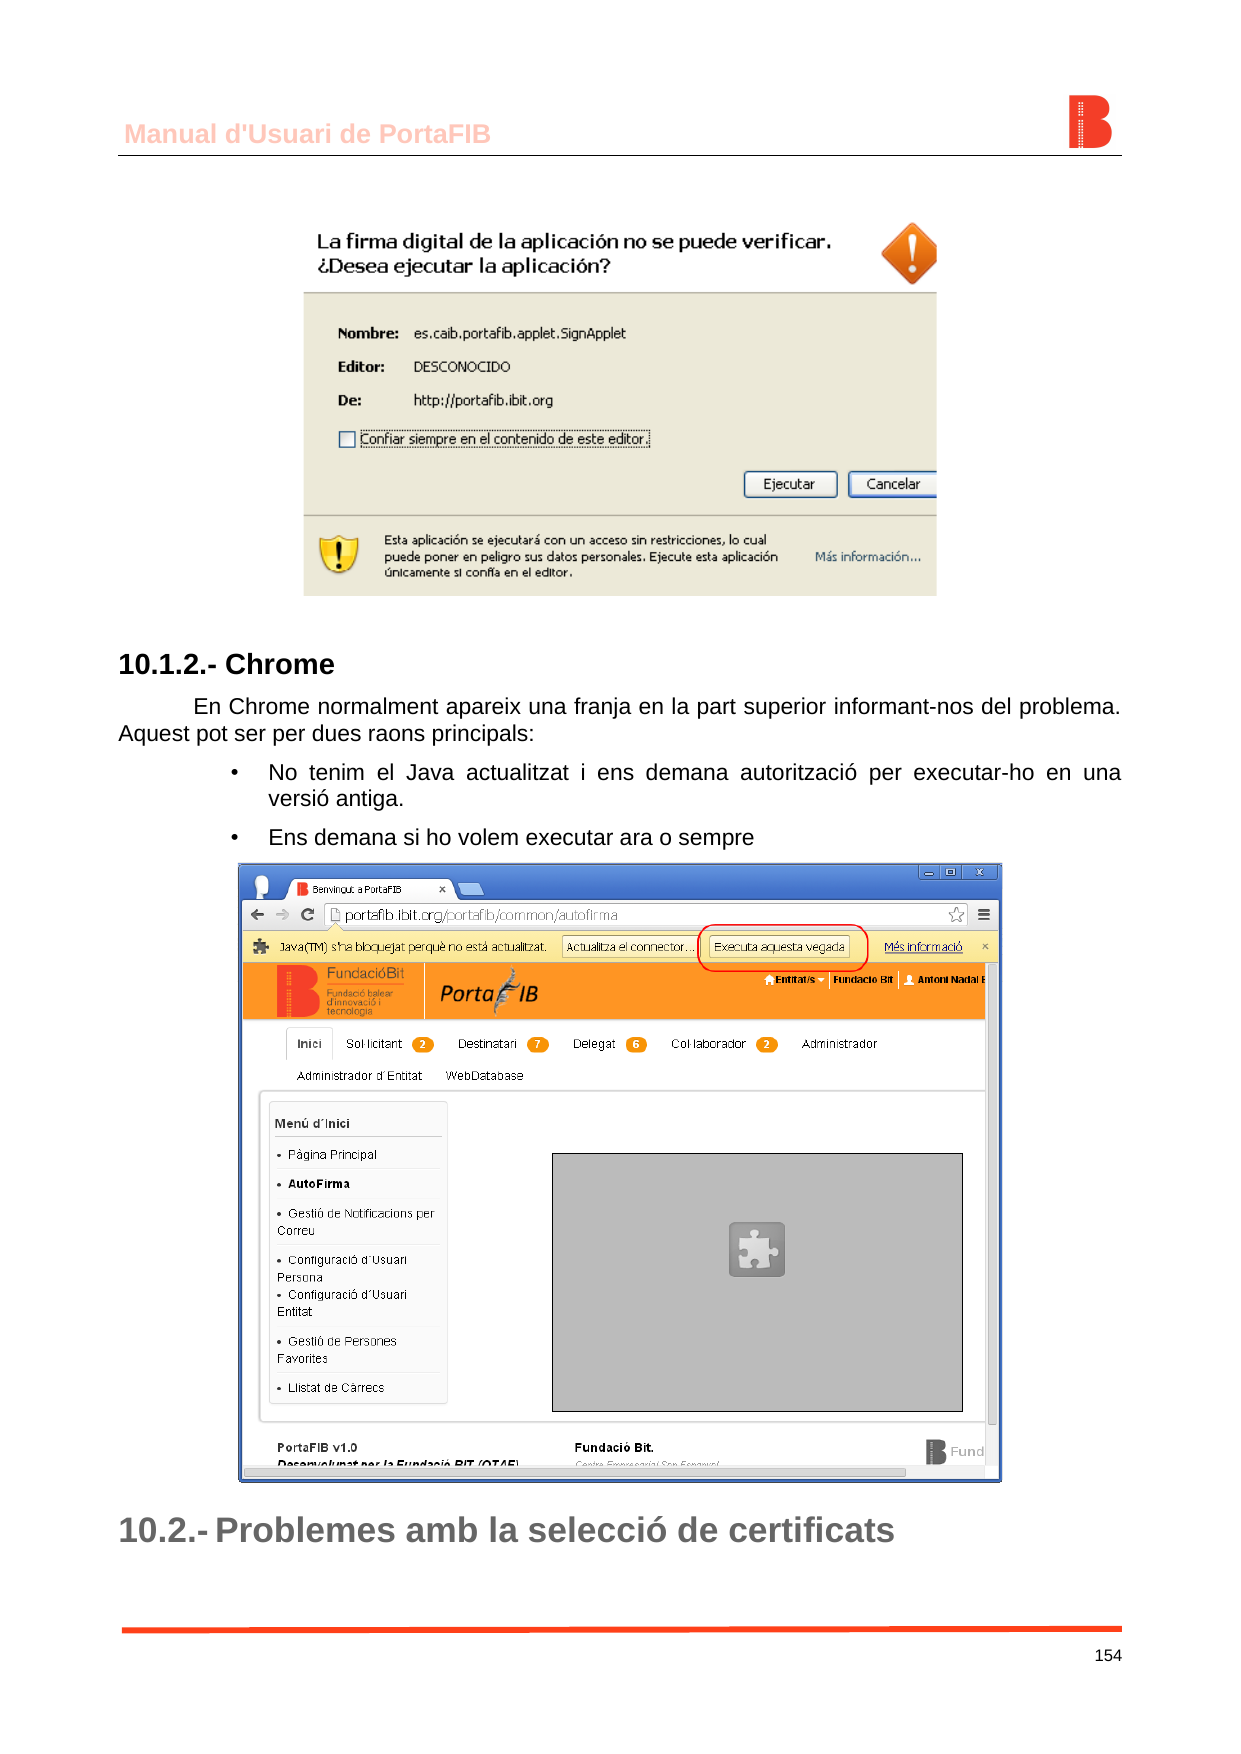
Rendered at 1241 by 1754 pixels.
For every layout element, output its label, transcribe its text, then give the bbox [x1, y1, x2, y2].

list No tenim el Java actualitzat i ens demana autorització per executar-ho en una versió antiga. [231, 758, 1122, 811]
list Ens demana si ho volem executar ara o sempre [231, 824, 1122, 850]
picture [1063, 94, 1117, 150]
subtitle Chrome [118, 647, 1122, 681]
picture [303, 215, 937, 596]
picture [237, 862, 1003, 1485]
text En Chrome normalment apareix una franja en la part superior informant-nos del problema. Aquest pot ser per dues raons principals: [118, 693, 1122, 746]
subtitle Problemes amb la selecció de certificats [118, 1509, 1122, 1550]
